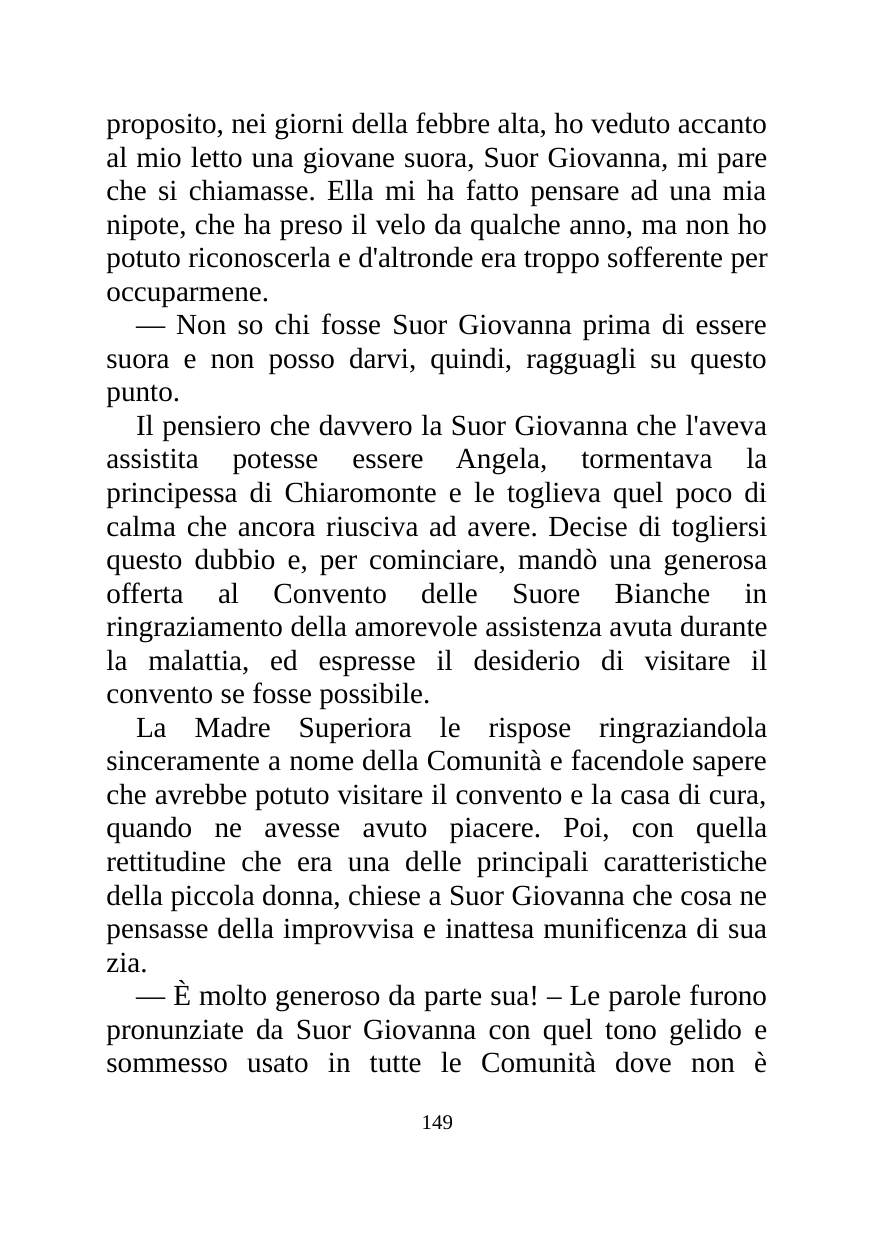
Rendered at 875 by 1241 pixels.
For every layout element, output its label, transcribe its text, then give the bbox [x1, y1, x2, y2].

text proposito, nei giorni della febbre alta, ho veduto accanto al mio letto una giovane suora, Suor Giovanna, mi pare che si chiamasse. Ella mi ha fatto pensare ad una mia nipote, che ha preso il velo da qualche anno, ma non ho potuto riconoscerla e d'altronde era troppo sofferente per occuparmene. [106, 106, 768, 307]
text La Madre Superiora le rispose ringraziandola sinceramente a nome della Comunità e facendole sapere che avrebbe potuto visitare il convento e la casa di cura, quando ne avesse avuto piacere. Poi, con quella rettitudine che era una delle principali caratteristiche della piccola donna, chiese a Suor Giovanna che cosa ne pensasse della improvvisa e inattesa munificenza di sua zia. [106, 710, 768, 978]
text — Non so chi fosse Suor Giovanna prima di essere suora e non posso darvi, quindi, ragguagli su questo punto. [106, 307, 768, 408]
text — È molto generoso da parte sua! – Le parole furono pronunziate da Suor Giovanna con quel tono gelido e sommesso usato in tutte le Comunità dove non è [106, 978, 768, 1079]
text Il pensiero che davvero la Suor Giovanna che l'aveva assistita potesse essere Angela, tormentava la principessa di Chiaromonte e le toglieva quel poco di calma che ancora riusciva ad avere. Decise di togliersi questo dubbio e, per cominciare, mandò una generosa offerta al Convento delle Suore Bianche in ringraziamento della amorevole assistenza avuta durante la malattia, ed espresse il desiderio di visitare il convento se fosse possibile. [106, 408, 768, 710]
